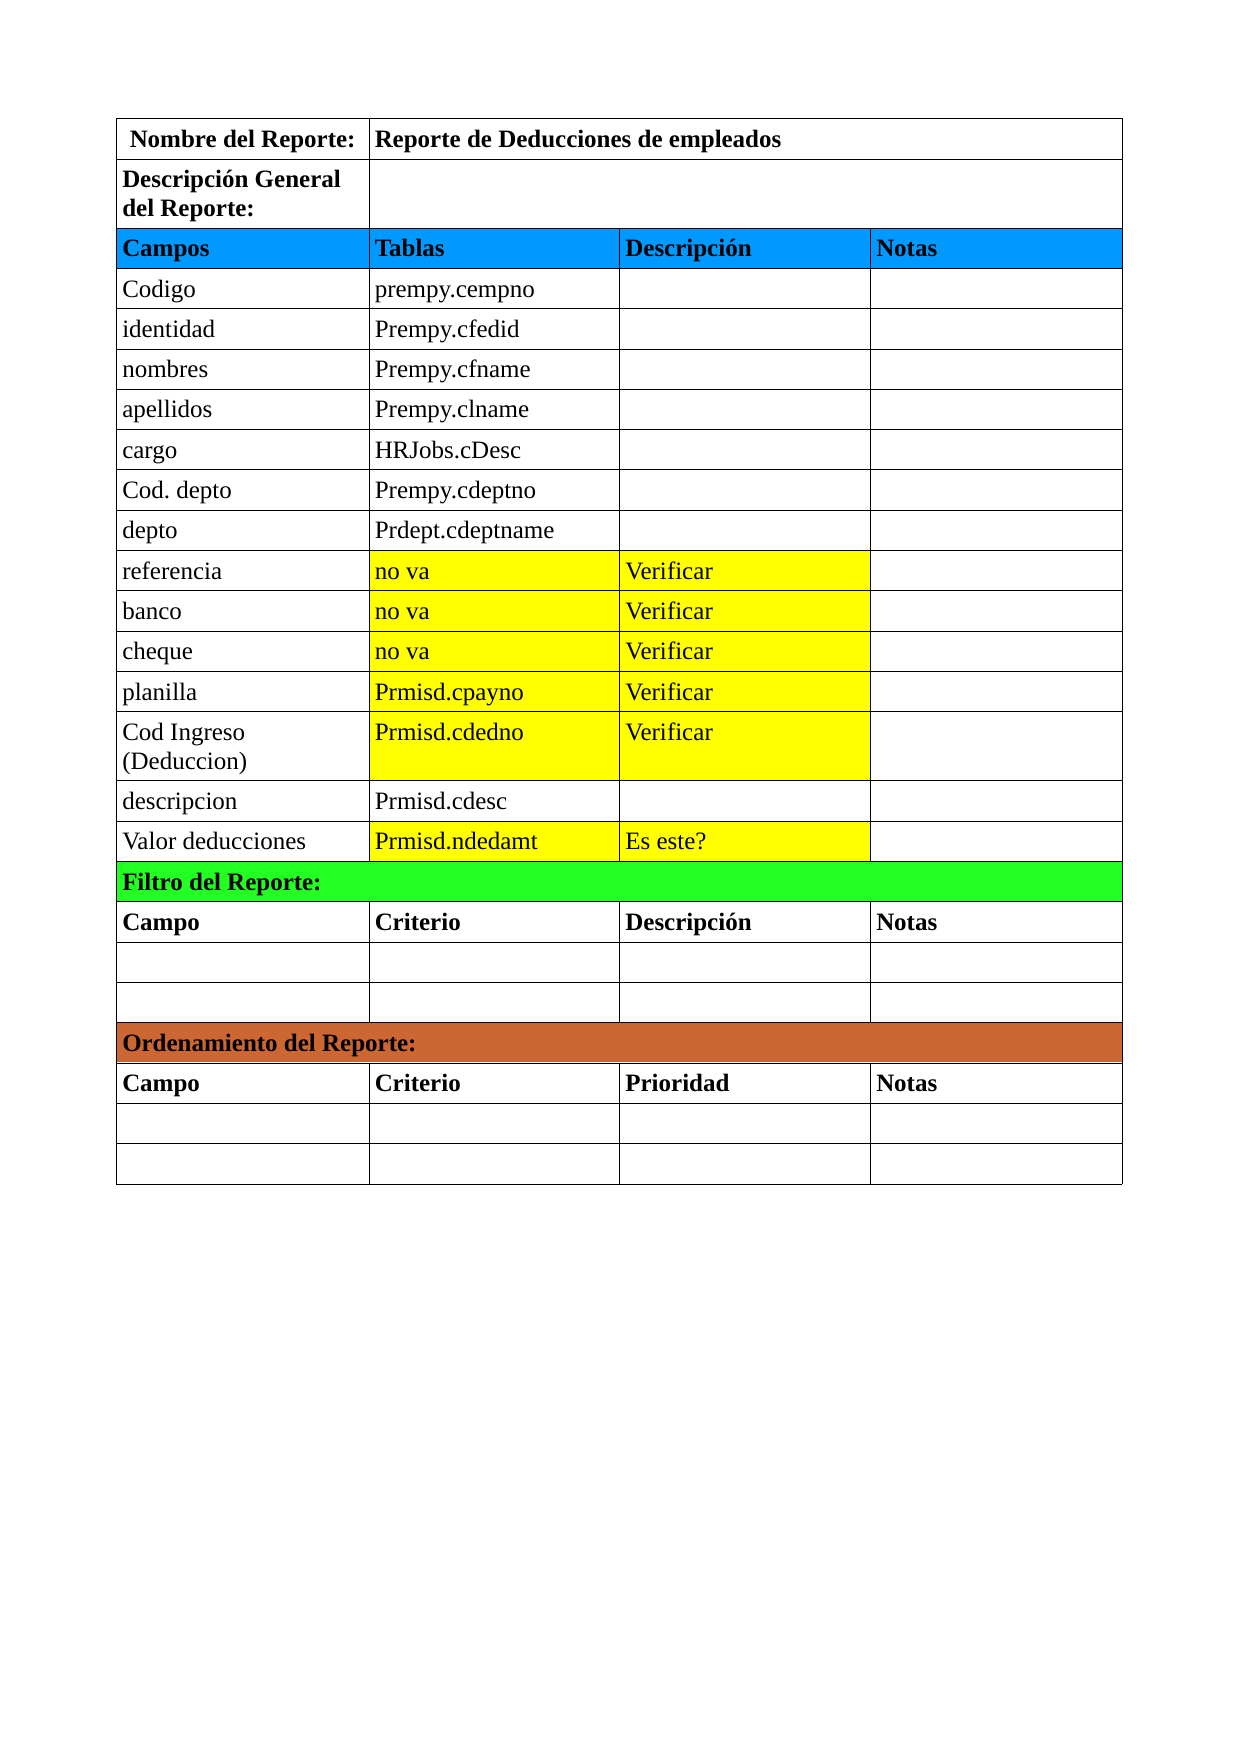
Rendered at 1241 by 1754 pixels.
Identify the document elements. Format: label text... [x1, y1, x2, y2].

table_cell [620, 1144, 870, 1183]
table_cell Prmisd.cpayno [370, 672, 619, 711]
table_cell [620, 470, 870, 510]
table_cell Es este? [620, 822, 870, 861]
table_cell Prempy.cdeptno [370, 470, 619, 510]
table_cell Campo [117, 902, 369, 942]
table_cell [620, 350, 870, 389]
table_cell [620, 983, 870, 1022]
table_cell Criterio [370, 902, 619, 942]
table_cell referencia [117, 551, 369, 590]
table_cell [620, 309, 870, 348]
table_cell Verificar [620, 632, 870, 671]
table_cell [871, 551, 1122, 590]
table_cell [871, 390, 1122, 429]
table_cell Cod. depto [117, 470, 369, 510]
table_cell [117, 1104, 369, 1143]
table_cell Filtro del Reporte: [117, 862, 1122, 901]
table_cell [871, 983, 1122, 1022]
table_cell [370, 1144, 619, 1183]
table_cell [871, 511, 1122, 550]
table_cell Notas [871, 1064, 1122, 1103]
table_cell Valor deducciones [117, 822, 369, 861]
table_cell [871, 822, 1122, 861]
table_cell Descripción [620, 229, 870, 268]
table_cell [370, 160, 1122, 227]
table_cell Notas [871, 229, 1122, 268]
table_cell Prempy.cfedid [370, 309, 619, 348]
table_cell Prioridad [620, 1064, 870, 1103]
table_cell [370, 983, 619, 1022]
table_cell cheque [117, 632, 369, 671]
table_cell Prmisd.cdedno [370, 712, 619, 780]
table_cell nombres [117, 350, 369, 389]
table_cell Campos [117, 229, 369, 268]
table_cell [871, 430, 1122, 469]
table_cell Prmisd.cdesc [370, 781, 619, 821]
table_cell [117, 943, 369, 982]
table_header Nombre del Reporte: [117, 119, 369, 158]
table_cell [871, 470, 1122, 510]
table_cell planilla [117, 672, 369, 711]
table_cell Verificar [620, 551, 870, 590]
table_cell [871, 591, 1122, 631]
table_cell [620, 1104, 870, 1143]
table_cell [871, 943, 1122, 982]
table_cell [871, 632, 1122, 671]
table_cell [620, 781, 870, 821]
table_cell Verificar [620, 672, 870, 711]
table_cell [871, 350, 1122, 389]
table_cell [871, 712, 1122, 780]
table_cell no va [370, 551, 619, 590]
table_cell banco [117, 591, 369, 631]
table_cell Tablas [370, 229, 619, 268]
table_cell Descripción [620, 902, 870, 942]
table_cell [871, 1144, 1122, 1183]
table_cell [871, 781, 1122, 821]
table_cell Criterio [370, 1064, 619, 1103]
table_cell Notas [871, 902, 1122, 942]
table_cell Verificar [620, 591, 870, 631]
table_cell Cod Ingreso (Deduccion) [117, 712, 369, 780]
table_cell [117, 983, 369, 1022]
table_cell Prmisd.ndedamt [370, 822, 619, 861]
table_cell [871, 1104, 1122, 1143]
table_cell [370, 1104, 619, 1143]
table_cell [620, 511, 870, 550]
table_cell [620, 390, 870, 429]
table_cell [620, 943, 870, 982]
table_cell descripcion [117, 781, 369, 821]
table_cell Prdept.cdeptname [370, 511, 619, 550]
table_cell no va [370, 591, 619, 631]
table_header Reporte de Deducciones de empleados [370, 119, 1122, 158]
table_cell [117, 1144, 369, 1183]
table_cell Ordenamiento del Reporte: [117, 1023, 1122, 1062]
table_cell depto [117, 511, 369, 550]
table_cell no va [370, 632, 619, 671]
table_cell Prempy.cfname [370, 350, 619, 389]
table_cell [871, 309, 1122, 348]
table_cell cargo [117, 430, 369, 469]
table_cell Codigo [117, 269, 369, 308]
table_cell Prempy.clname [370, 390, 619, 429]
table_cell [871, 269, 1122, 308]
table_cell prempy.cempno [370, 269, 619, 308]
table_cell Descripción General del Reporte: [117, 160, 369, 227]
table_cell Campo [117, 1064, 369, 1103]
table_cell [370, 943, 619, 982]
table_cell Verificar [620, 712, 870, 780]
table_cell [620, 269, 870, 308]
table_cell [871, 672, 1122, 711]
table_cell identidad [117, 309, 369, 348]
table_cell [620, 430, 870, 469]
table_cell apellidos [117, 390, 369, 429]
table_cell HRJobs.cDesc [370, 430, 619, 469]
